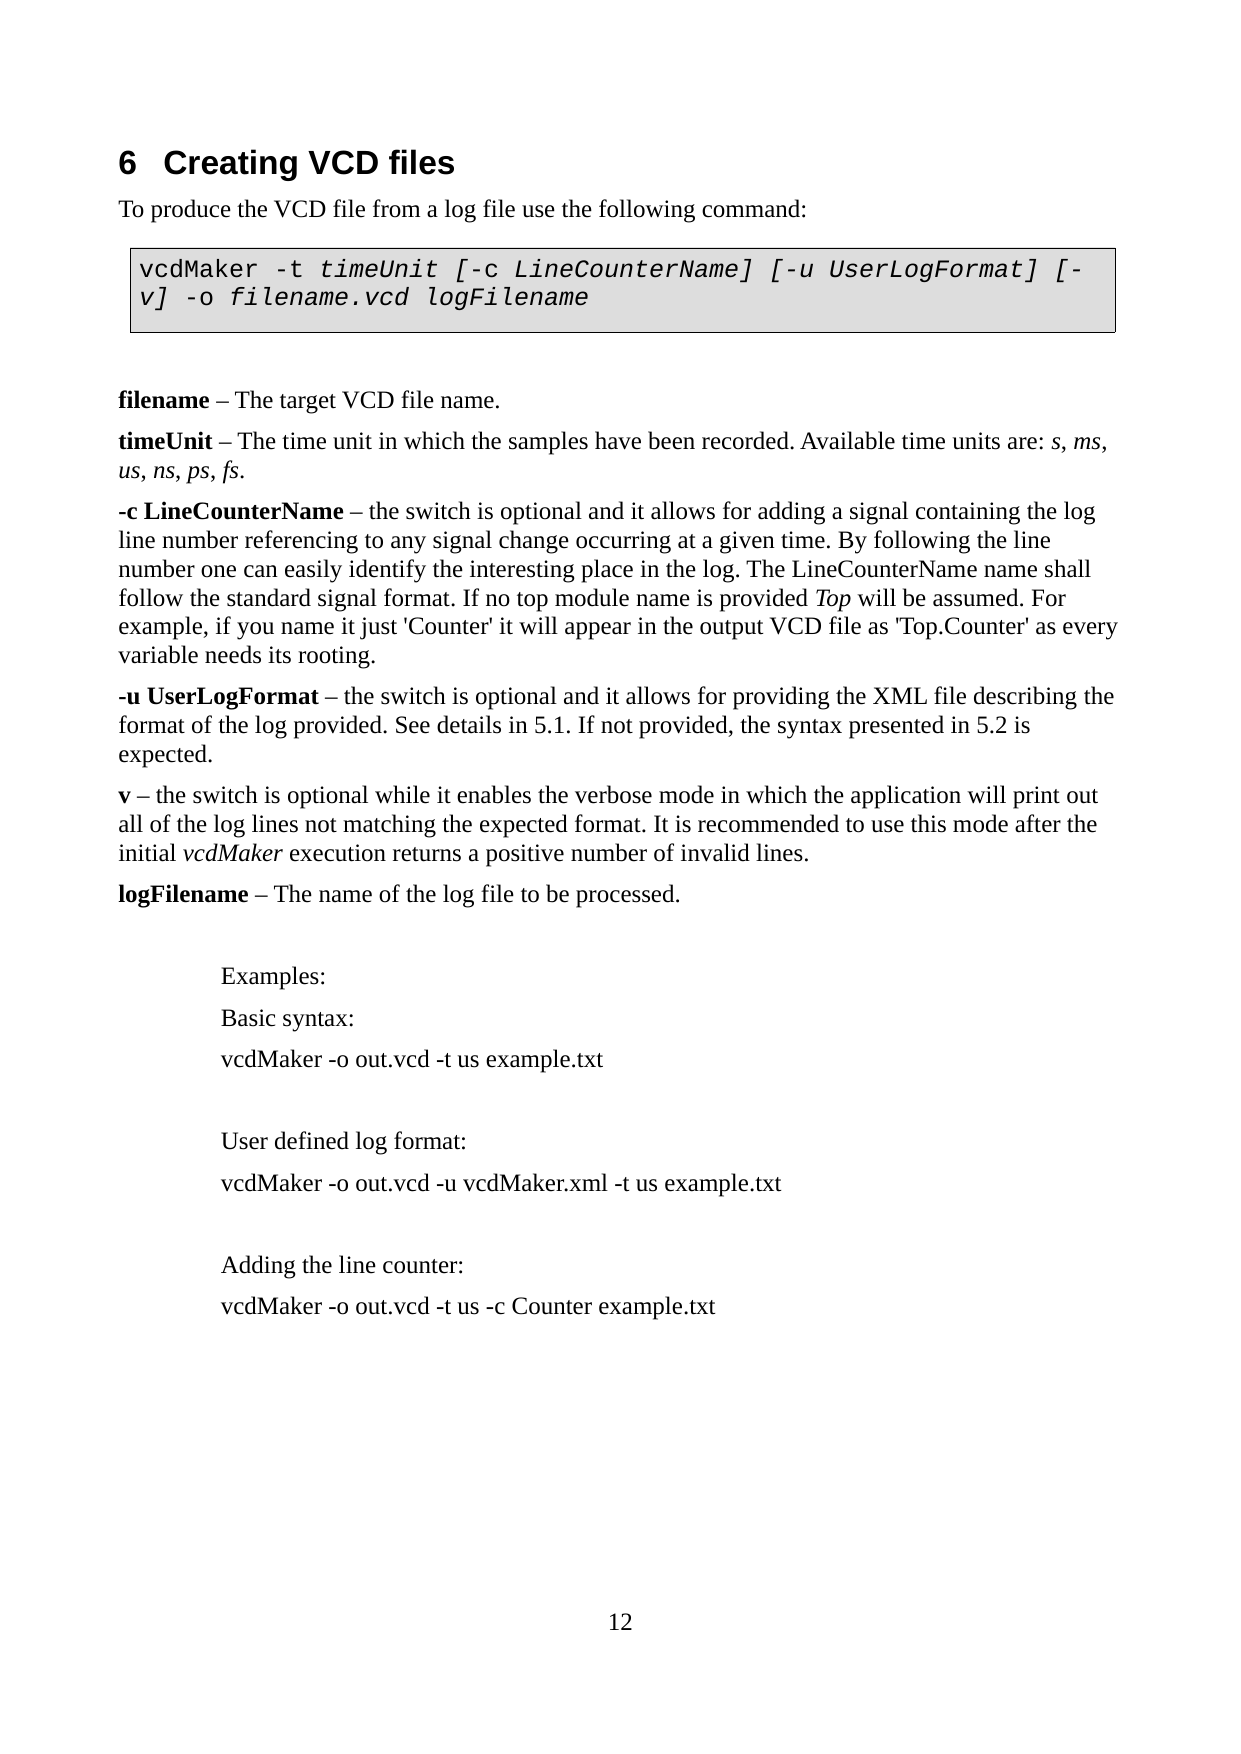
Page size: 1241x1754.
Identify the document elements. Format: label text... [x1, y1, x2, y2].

text vcdMaker -t timeUnit [-c LineCounterName] [-u UserLogFormat] [-v] -o filename.vcd logFilename [139, 256, 1106, 313]
text logFilename – The name of the log file to be processed. [118, 879, 1122, 908]
text vcdMaker -o out.vcd -t us example.txt [221, 1044, 1122, 1073]
text filename – The target VCD file name. [118, 385, 1122, 414]
subtitle Creating VCD files [118, 143, 1122, 182]
text vcdMaker -o out.vcd -t us -c Counter example.txt [221, 1291, 1122, 1320]
text User defined log format: [221, 1126, 1122, 1155]
text To produce the VCD file from a log file use the following command: [118, 194, 1122, 223]
text -c LineCounterName – the switch is optional and it allows for adding a signal containing the log line number referencing to any signal change occurring at a given time. By following the line number one can easily identify the interesting place in the log. The LineCounterName name shall follow the standard signal format. If no top module name is provided Top will be assumed. For example, if you name it just 'Counter' it will appear in the output VCD file as 'Top.Counter' as every variable needs its rooting. [118, 496, 1122, 669]
text -u UserLogFormat – the switch is optional and it allows for providing the XML file describing the format of the log provided. See details in 5.1. If not provided, the syntax presented in 5.2 is expected. [118, 681, 1122, 768]
text Adding the line counter: [221, 1250, 1122, 1279]
text v – the switch is optional while it enables the verbose mode in which the application will print out all of the log lines not matching the expected format. It is recommended to use this mode after the initial vcdMaker execution returns a positive number of invalid lines. [118, 780, 1122, 866]
text vcdMaker -o out.vcd -u vcdMaker.xml -t us example.txt [221, 1168, 1122, 1196]
text Basic syntax: [221, 1003, 1122, 1031]
text timeUnit – The time unit in which the samples have been recorded. Available time units are: s, ms, us, ns, ps, fs. [118, 426, 1122, 484]
text Examples: [221, 961, 1122, 990]
